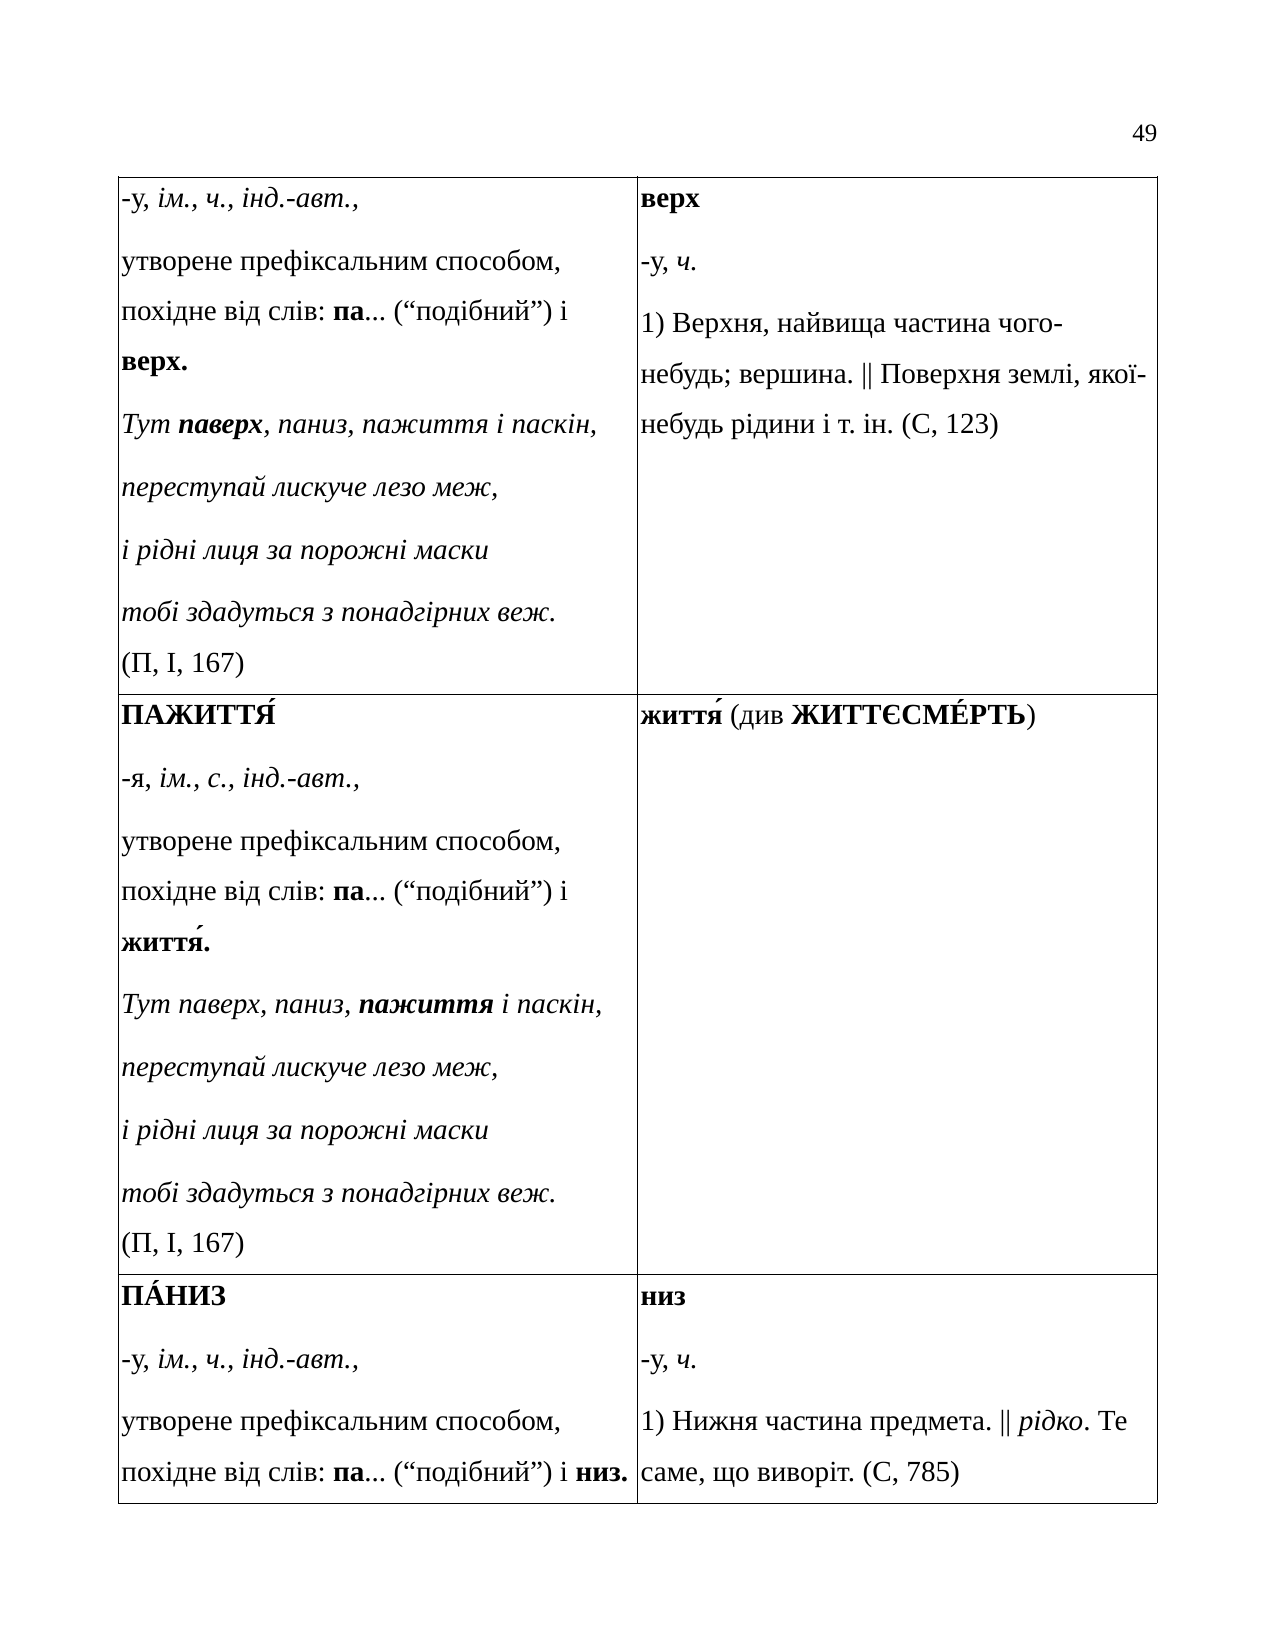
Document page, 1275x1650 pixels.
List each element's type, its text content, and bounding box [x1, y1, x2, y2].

table_cell життя́ (див ЖИТТЄСМÉРТЬ) [638, 695, 1157, 1274]
table_cell низ -у, ч. 1) Нижня частина предмета. || рідко. Те саме, що виворіт. (С, 785) [638, 1275, 1157, 1503]
table_cell верх -у, ч. 1) Верхня, найвища частина чого-небудь; вершина. || Поверхня землі, якої-небудь рідини і т. ін. (С, 123) [638, 178, 1157, 694]
table_cell -у, ім., ч., інд.-авт., утворене префіксальним способом, похідне від слів: па... (“подібний”) і верх. Тут паверх, паниз, пажиття і паскін, переступай лискуче лезо меж, і рідні лиця за порожні маски тобі здадуться з понадгірних веж. (П, І, 167) [119, 178, 637, 694]
table_cell ПАЖИТТЯ́ -я, ім., с., інд.-авт., утворене префіксальним способом, похідне від слів: па... (“подібний”) і життя́. Тут паверх, паниз, пажиття і паскін, переступай лискуче лезо меж, і рідні лиця за порожні маски тобі здадуться з понадгірних веж. (П, І, 167) [119, 695, 637, 1274]
table_cell ПÁНИЗ -у, ім., ч., інд.-авт., утворене префіксальним способом, похідне від слів: па... (“подібний”) і низ. [119, 1275, 637, 1503]
